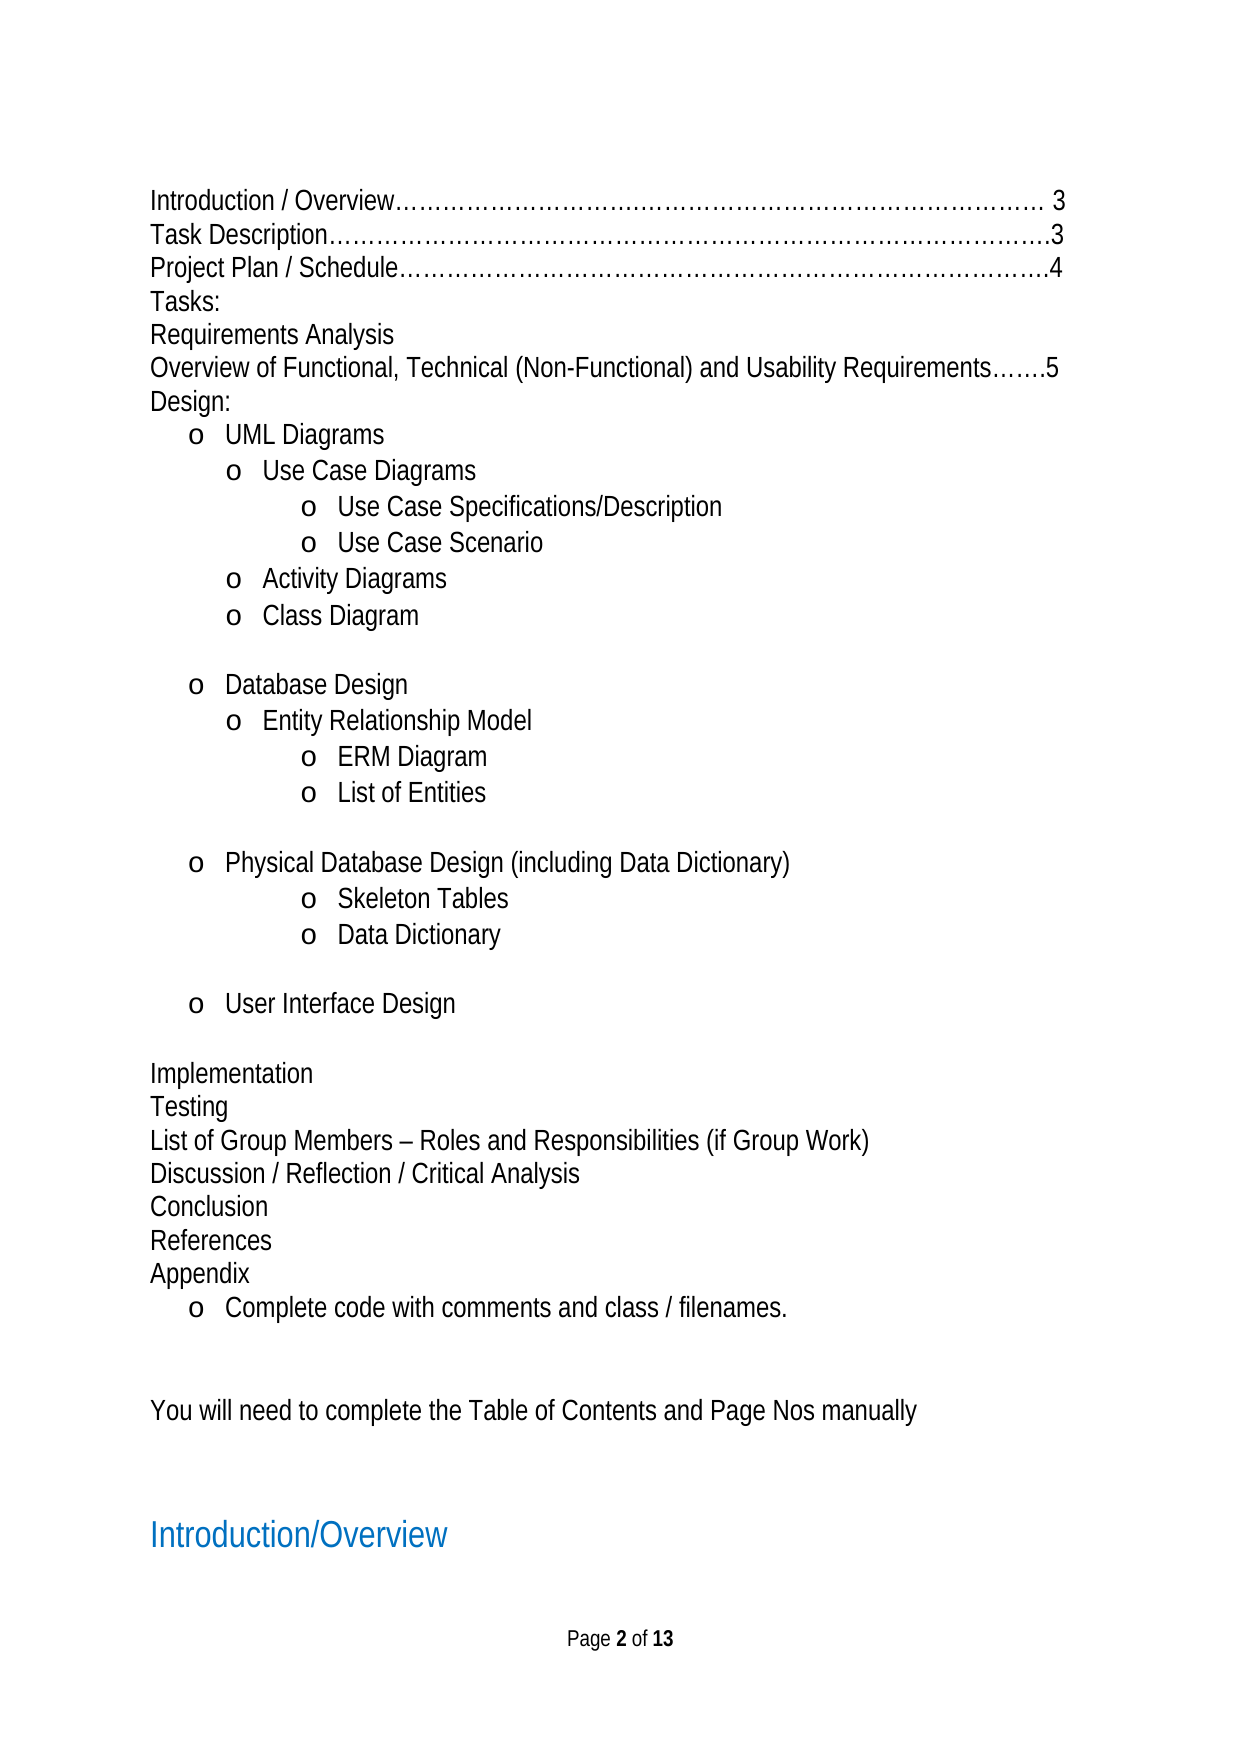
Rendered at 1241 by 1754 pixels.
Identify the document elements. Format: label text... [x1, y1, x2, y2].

text Design: [150, 384, 1090, 417]
list User Interface Design [187, 986, 1090, 1022]
text Overview of Functional, Technical (Non-Functional) and Usability Requirements…….5 [150, 351, 1090, 384]
list Use Case Specifications/Description [300, 489, 1090, 526]
text Discussion / Reflection / Critical Analysis [150, 1156, 1090, 1189]
text Project Plan / Schedule……………………………………………………………………….4 [150, 250, 1090, 284]
list Class Diagram [225, 598, 1090, 634]
text Requirements Analysis [150, 317, 1090, 351]
text Conclusion [150, 1189, 1090, 1223]
list ERM Diagram [300, 739, 1090, 775]
list List of Entities [300, 775, 1090, 811]
list Complete code with comments and class / filenames. [187, 1290, 1090, 1326]
text Appendix [150, 1256, 1090, 1290]
text List of Group Members – Roles and Responsibilities (if Group Work) [150, 1123, 1090, 1156]
list Use Case Scenario [300, 526, 1090, 562]
list Activity Diagrams [225, 562, 1090, 598]
text You will need to complete the Table of Contents and Page Nos manually [150, 1393, 1090, 1426]
text Task Description……………………………………………………………………………….3 [150, 217, 1090, 250]
text Implementation [150, 1056, 1090, 1089]
list Physical Database Design (including Data Dictionary) [187, 845, 1090, 881]
list Database Design [187, 667, 1090, 703]
text Testing [150, 1089, 1090, 1123]
text Introduction / Overview………………………….…………………………………………… 3 [150, 183, 1090, 217]
list Skeleton Tables [300, 881, 1090, 917]
list Entity Relationship Model [225, 703, 1090, 739]
text Introduction/Overview [150, 1512, 1090, 1555]
list Use Case Diagrams [225, 453, 1090, 489]
text Tasks: [150, 284, 1090, 317]
text References [150, 1223, 1090, 1256]
list Data Dictionary [300, 917, 1090, 953]
list UML Diagrams [187, 417, 1090, 453]
